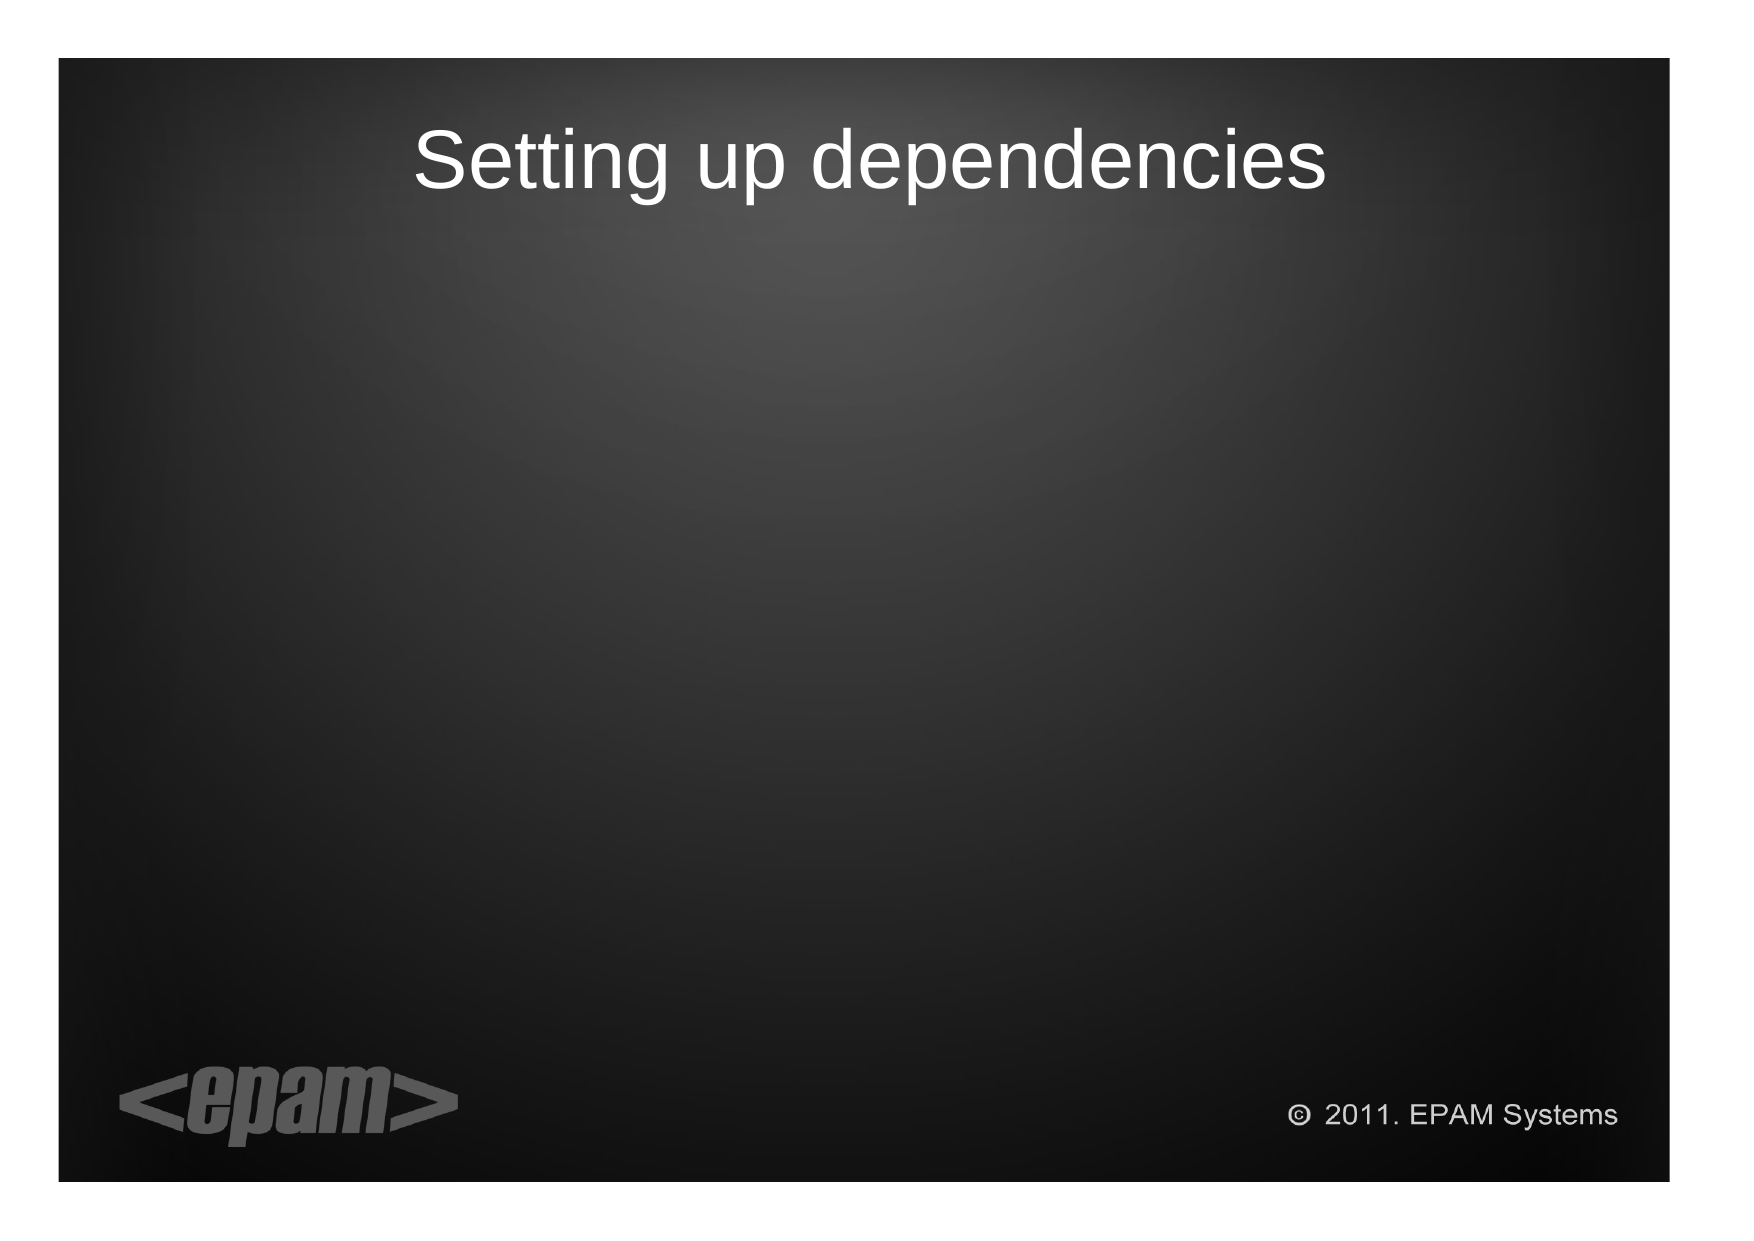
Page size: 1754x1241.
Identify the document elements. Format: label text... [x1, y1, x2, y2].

title Setting up dependencies [146, 73, 1597, 247]
picture [58, 58, 1670, 1182]
